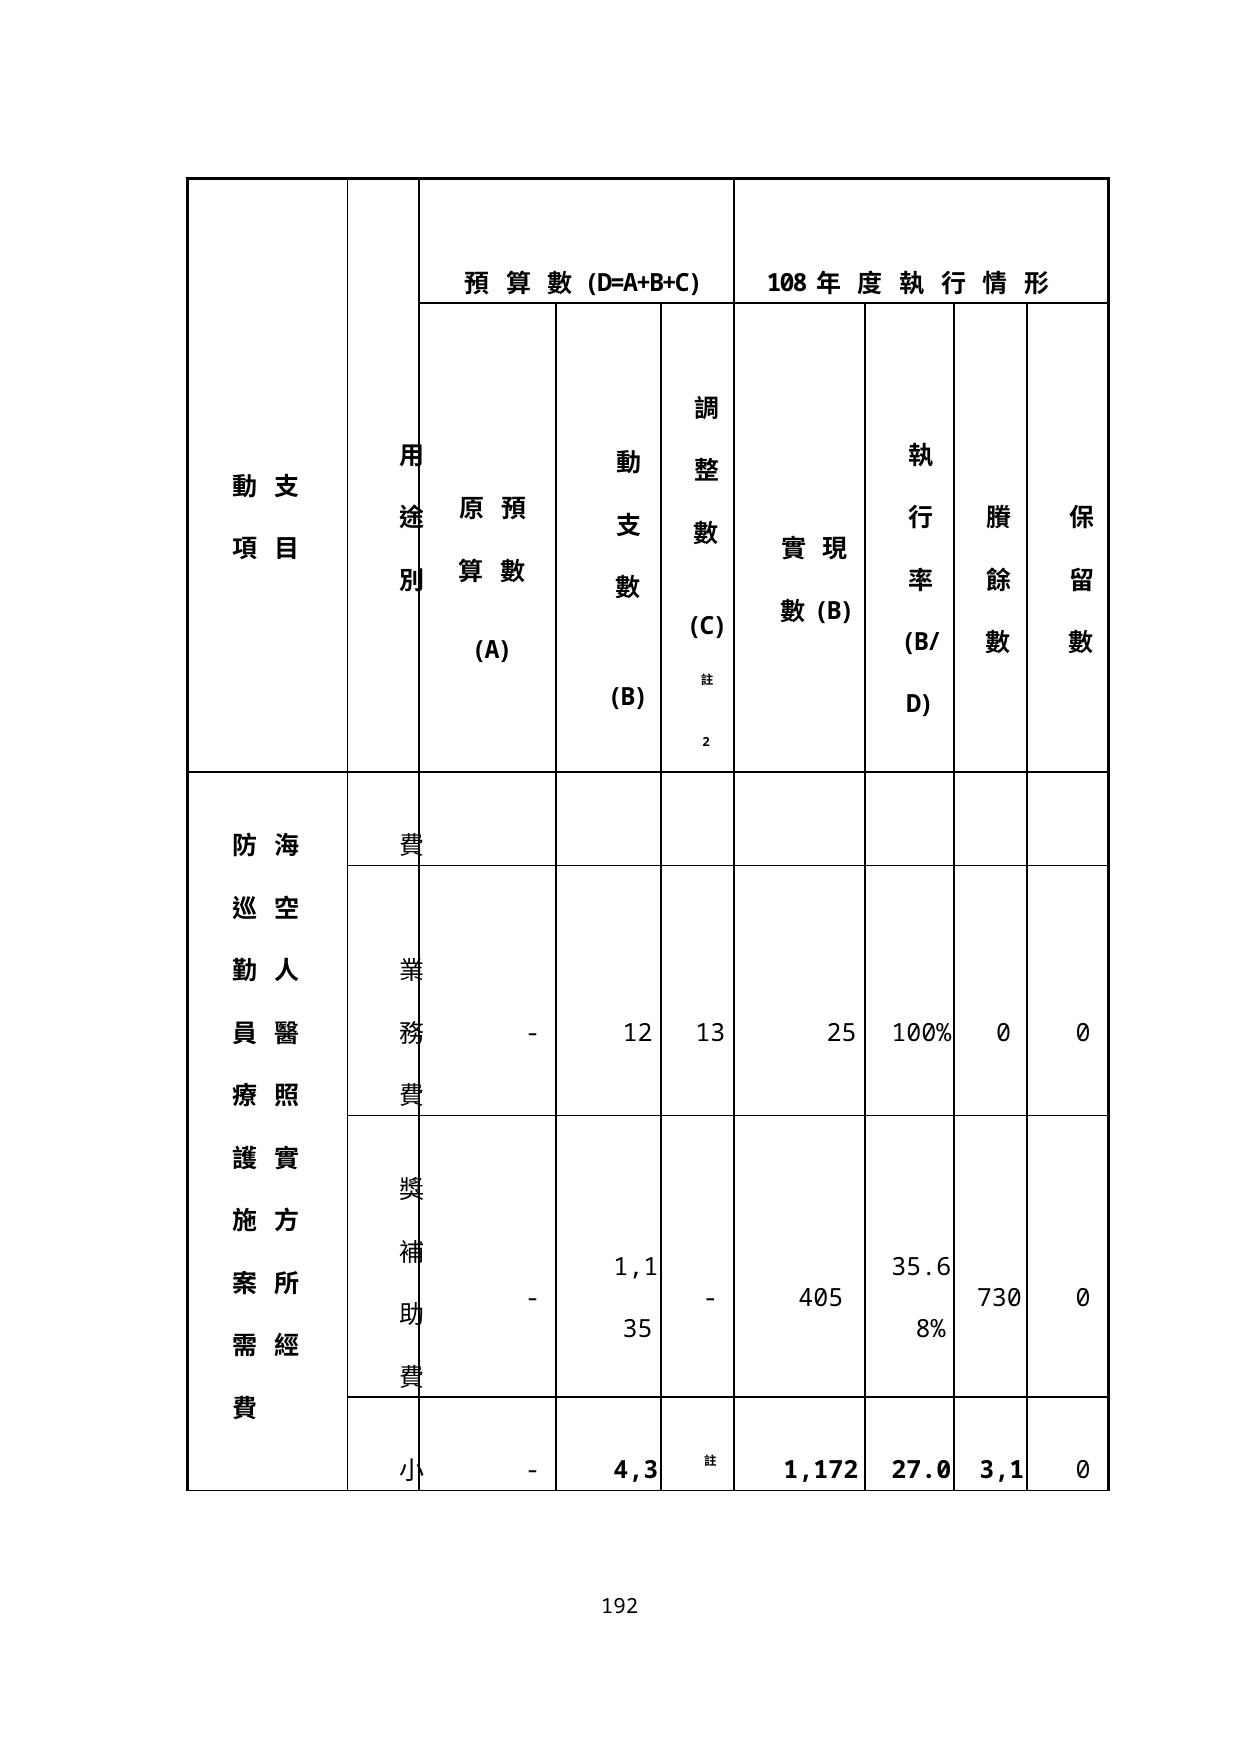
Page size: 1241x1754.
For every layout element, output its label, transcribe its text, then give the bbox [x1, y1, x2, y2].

table_cell 實現數(B) [735, 304, 864, 771]
table_cell 12 [557, 866, 660, 1115]
table_cell [955, 773, 1026, 865]
table_cell 動支數 (B) [557, 304, 660, 771]
table_header 用途別 [348, 180, 418, 771]
table_header 108年度執行情形 [735, 180, 1107, 302]
table_cell 27.0 [866, 1398, 953, 1490]
table_cell 調整數 (C)註2 [662, 304, 733, 771]
table_header 動支項目 [189, 180, 347, 771]
table_cell 0 [955, 866, 1026, 1115]
table_cell - [420, 866, 555, 1115]
table_cell 保留數 [1028, 304, 1107, 771]
table_cell 執行率(B/D) [866, 304, 953, 771]
table_cell 0 [1028, 1116, 1107, 1396]
table_cell - [420, 1116, 555, 1396]
table_cell - [662, 773, 733, 865]
table_cell 25 [735, 866, 864, 1115]
table_cell - [420, 773, 555, 865]
table_cell [557, 773, 660, 865]
table_cell - [420, 1398, 555, 1490]
table_cell [1028, 773, 1107, 865]
table_cell [735, 773, 864, 865]
table_cell 0 [1028, 866, 1107, 1115]
table_cell 4,3 [557, 1398, 660, 1490]
table_cell 1,135 [557, 1116, 660, 1396]
table_cell 業務費 [348, 866, 418, 1115]
table_cell 1,172 [735, 1398, 864, 1490]
table_cell 730 [955, 1116, 1026, 1396]
table_cell [866, 773, 953, 865]
table_cell 防海巡空勤人員醫療照護實施方案所需經費 [189, 773, 347, 1490]
table_cell 100% [866, 866, 953, 1115]
table_header 預算數(D=A+B+C) [420, 180, 733, 302]
table_cell 獎補助費 [348, 1116, 418, 1396]
table_cell 註 [662, 1398, 733, 1490]
table_cell 小計 [348, 1398, 418, 1490]
table_cell 原預算數 (A) [420, 304, 555, 771]
table_cell 3,1 [955, 1398, 1026, 1490]
table_cell 0 [1028, 1398, 1107, 1490]
table_cell - [662, 1116, 733, 1396]
table_cell 405 [735, 1116, 864, 1396]
table_cell 人事費 [348, 773, 418, 865]
table_cell 13 [662, 866, 733, 1115]
table_cell 賸餘數 [955, 304, 1026, 771]
table_cell 35.68% [866, 1116, 953, 1396]
